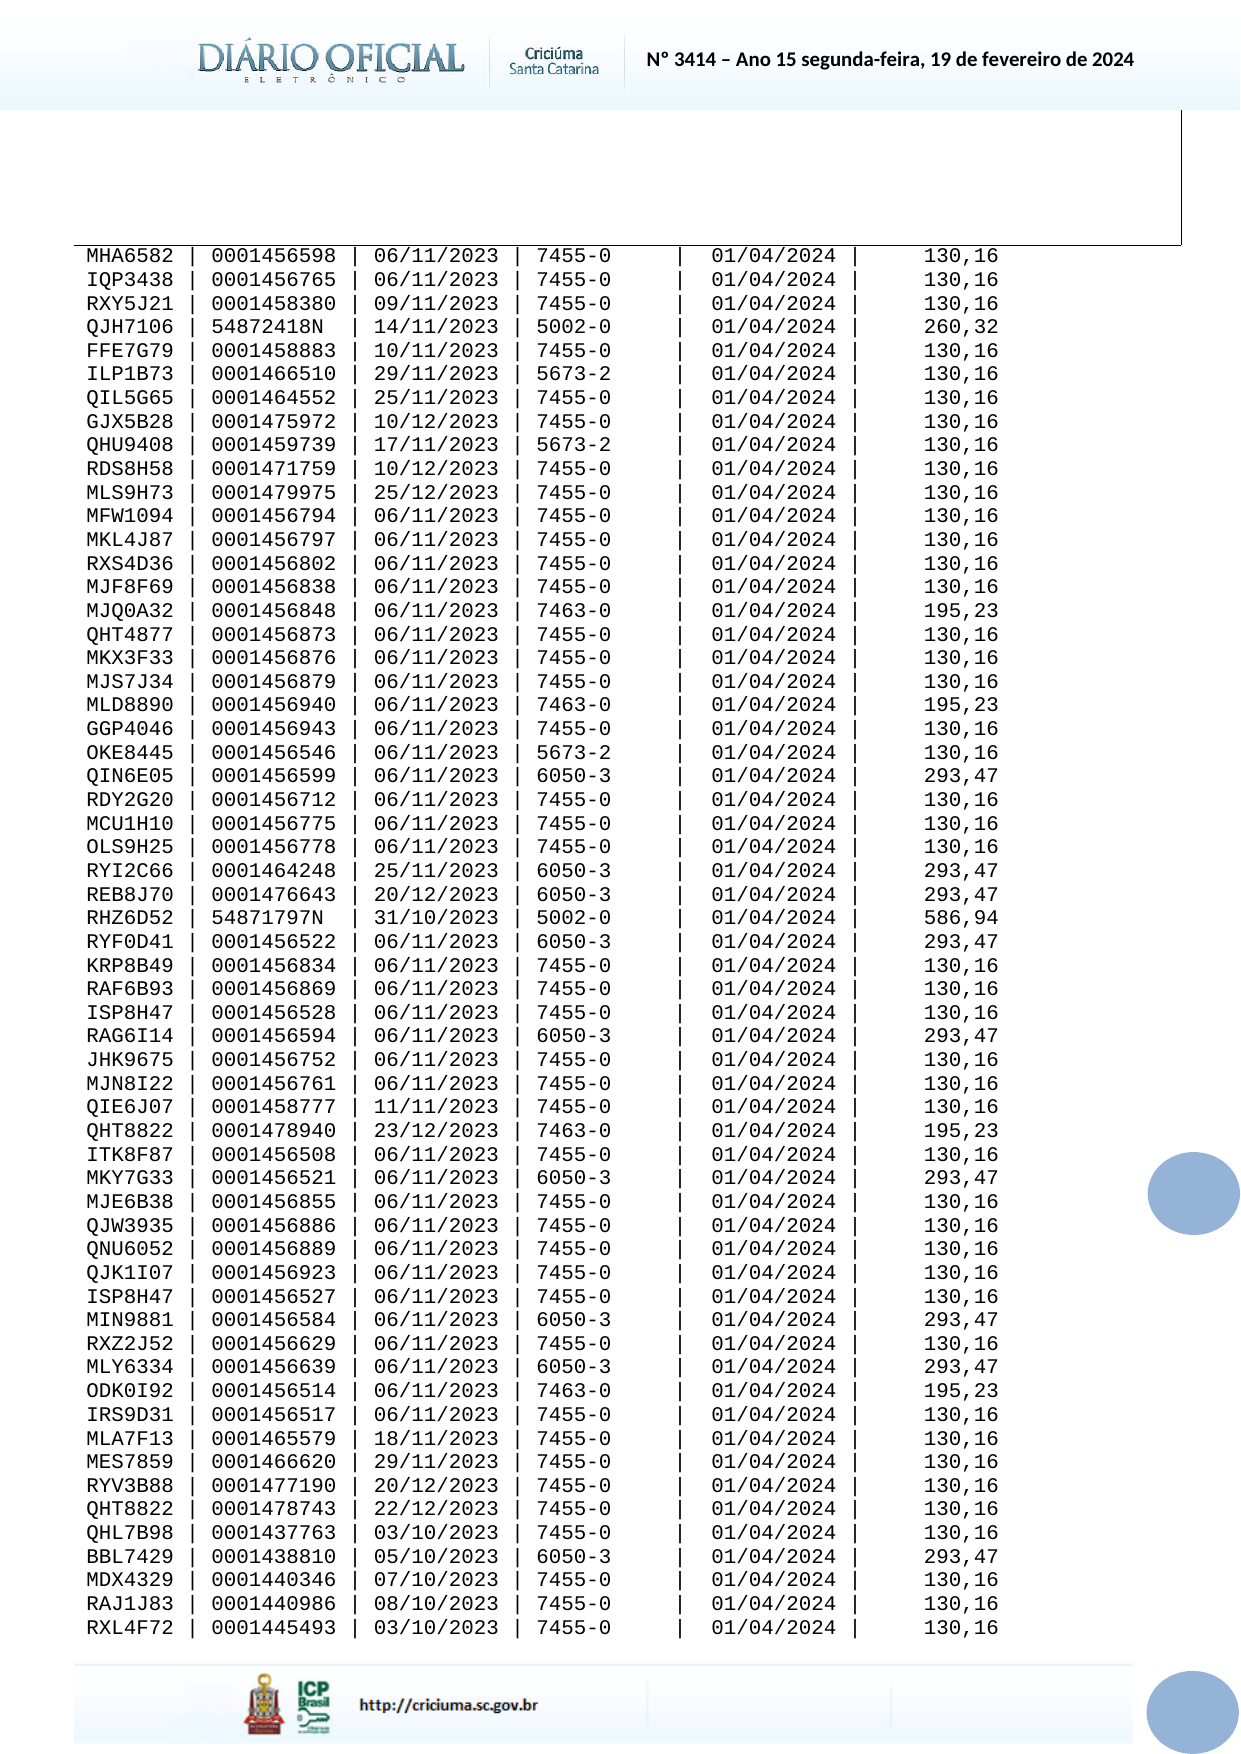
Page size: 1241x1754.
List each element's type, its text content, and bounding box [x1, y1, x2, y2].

text MKL4J87 | 0001456797 | 06/11/2023 | 7455-0 | 01/04/2024 | 130,16 [74, 529, 1181, 553]
text QHT8822 | 0001478743 | 22/12/2023 | 7455-0 | 01/04/2024 | 130,16 [74, 1498, 1181, 1522]
text RDY2G20 | 0001456712 | 06/11/2023 | 7455-0 | 01/04/2024 | 130,16 [74, 789, 1181, 813]
text MES7859 | 0001466620 | 29/11/2023 | 7455-0 | 01/04/2024 | 130,16 [74, 1451, 1181, 1475]
text QNU6052 | 0001456889 | 06/11/2023 | 7455-0 | 01/04/2024 | 130,16 [74, 1238, 1181, 1262]
text MCU1H10 | 0001456775 | 06/11/2023 | 7455-0 | 01/04/2024 | 130,16 [74, 813, 1181, 836]
text QJH7106 | 54872418N | 14/11/2023 | 5002-0 | 01/04/2024 | 260,32 [74, 316, 1181, 340]
text RYI2C66 | 0001464248 | 25/11/2023 | 6050-3 | 01/04/2024 | 293,47 [74, 860, 1181, 884]
text MIN9881 | 0001456584 | 06/11/2023 | 6050-3 | 01/04/2024 | 293,47 [74, 1309, 1181, 1333]
text MLS9H73 | 0001479975 | 25/12/2023 | 7455-0 | 01/04/2024 | 130,16 [74, 482, 1181, 505]
text ISP8H47 | 0001456527 | 06/11/2023 | 7455-0 | 01/04/2024 | 130,16 [74, 1286, 1181, 1309]
text JHK9675 | 0001456752 | 06/11/2023 | 7455-0 | 01/04/2024 | 130,16 [74, 1049, 1181, 1073]
text IRS9D31 | 0001456517 | 06/11/2023 | 7455-0 | 01/04/2024 | 130,16 [74, 1404, 1181, 1427]
text GJX5B28 | 0001475972 | 10/12/2023 | 7455-0 | 01/04/2024 | 130,16 [74, 411, 1181, 434]
text RYV3B88 | 0001477190 | 20/12/2023 | 7455-0 | 01/04/2024 | 130,16 [74, 1475, 1181, 1498]
text MJE6B38 | 0001456855 | 06/11/2023 | 7455-0 | 01/04/2024 | 130,16 [74, 1191, 1153, 1215]
text REB8J70 | 0001476643 | 20/12/2023 | 6050-3 | 01/04/2024 | 293,47 [74, 884, 1181, 907]
text QJK1I07 | 0001456923 | 06/11/2023 | 7455-0 | 01/04/2024 | 130,16 [74, 1262, 1181, 1286]
text MHA6582 | 0001456598 | 06/11/2023 | 7455-0 | 01/04/2024 | 130,16 [74, 245, 1181, 269]
text MKY7G33 | 0001456521 | 06/11/2023 | 6050-3 | 01/04/2024 | 293,47 [74, 1167, 1157, 1191]
text QJW3935 | 0001456886 | 06/11/2023 | 7455-0 | 01/04/2024 | 130,16 [74, 1215, 1181, 1238]
text OLS9H25 | 0001456778 | 06/11/2023 | 7455-0 | 01/04/2024 | 130,16 [74, 836, 1181, 860]
text MLY6334 | 0001456639 | 06/11/2023 | 6050-3 | 01/04/2024 | 293,47 [74, 1357, 1181, 1380]
text RXS4D36 | 0001456802 | 06/11/2023 | 7455-0 | 01/04/2024 | 130,16 [74, 553, 1181, 576]
text GGP4046 | 0001456943 | 06/11/2023 | 7455-0 | 01/04/2024 | 130,16 [74, 718, 1181, 742]
text KRP8B49 | 0001456834 | 06/11/2023 | 7455-0 | 01/04/2024 | 130,16 [74, 954, 1181, 978]
text QIE6J07 | 0001458777 | 11/11/2023 | 7455-0 | 01/04/2024 | 130,16 [74, 1096, 1181, 1120]
text RYF0D41 | 0001456522 | 06/11/2023 | 6050-3 | 01/04/2024 | 293,47 [74, 931, 1181, 954]
text RXZ2J52 | 0001456629 | 06/11/2023 | 7455-0 | 01/04/2024 | 130,16 [74, 1333, 1181, 1357]
text QHT8822 | 0001478940 | 23/12/2023 | 7463-0 | 01/04/2024 | 195,23 [74, 1120, 1181, 1144]
text MJN8I22 | 0001456761 | 06/11/2023 | 7455-0 | 01/04/2024 | 130,16 [74, 1073, 1181, 1096]
text MKX3F33 | 0001456876 | 06/11/2023 | 7455-0 | 01/04/2024 | 130,16 [74, 647, 1181, 671]
text ISP8H47 | 0001456528 | 06/11/2023 | 7455-0 | 01/04/2024 | 130,16 [74, 1002, 1181, 1026]
text RAJ1J83 | 0001440986 | 08/10/2023 | 7455-0 | 01/04/2024 | 130,16 [74, 1593, 1181, 1617]
text MJQ0A32 | 0001456848 | 06/11/2023 | 7463-0 | 01/04/2024 | 195,23 [74, 600, 1181, 623]
text OKE8445 | 0001456546 | 06/11/2023 | 5673-2 | 01/04/2024 | 130,16 [74, 742, 1181, 765]
text FFE7G79 | 0001458883 | 10/11/2023 | 7455-0 | 01/04/2024 | 130,16 [74, 340, 1181, 363]
text MFW1094 | 0001456794 | 06/11/2023 | 7455-0 | 01/04/2024 | 130,16 [74, 505, 1181, 529]
text QHU9408 | 0001459739 | 17/11/2023 | 5673-2 | 01/04/2024 | 130,16 [74, 434, 1181, 458]
text QHT4877 | 0001456873 | 06/11/2023 | 7455-0 | 01/04/2024 | 130,16 [74, 623, 1181, 647]
text RDS8H58 | 0001471759 | 10/12/2023 | 7455-0 | 01/04/2024 | 130,16 [74, 458, 1181, 482]
text ITK8F87 | 0001456508 | 06/11/2023 | 7455-0 | 01/04/2024 | 130,16 [74, 1144, 1181, 1167]
text ILP1B73 | 0001466510 | 29/11/2023 | 5673-2 | 01/04/2024 | 130,16 [74, 363, 1181, 387]
text RHZ6D52 | 54871797N | 31/10/2023 | 5002-0 | 01/04/2024 | 586,94 [74, 907, 1181, 931]
text ODK0I92 | 0001456514 | 06/11/2023 | 7463-0 | 01/04/2024 | 195,23 [74, 1380, 1181, 1404]
text MLA7F13 | 0001465579 | 18/11/2023 | 7455-0 | 01/04/2024 | 130,16 [74, 1427, 1181, 1451]
text RAF6B93 | 0001456869 | 06/11/2023 | 7455-0 | 01/04/2024 | 130,16 [74, 978, 1181, 1002]
text MDX4329 | 0001440346 | 07/10/2023 | 7455-0 | 01/04/2024 | 130,16 [74, 1569, 1181, 1593]
text BBL7429 | 0001438810 | 05/10/2023 | 6050-3 | 01/04/2024 | 293,47 [74, 1546, 1181, 1569]
text RAG6I14 | 0001456594 | 06/11/2023 | 6050-3 | 01/04/2024 | 293,47 [74, 1026, 1181, 1049]
text RXY5J21 | 0001458380 | 09/11/2023 | 7455-0 | 01/04/2024 | 130,16 [74, 292, 1181, 316]
text MJF8F69 | 0001456838 | 06/11/2023 | 7455-0 | 01/04/2024 | 130,16 [74, 576, 1181, 600]
text IQP3438 | 0001456765 | 06/11/2023 | 7455-0 | 01/04/2024 | 130,16 [74, 269, 1181, 292]
text MJS7J34 | 0001456879 | 06/11/2023 | 7455-0 | 01/04/2024 | 130,16 [74, 671, 1181, 694]
text RXL4F72 | 0001445493 | 03/10/2023 | 7455-0 | 01/04/2024 | 130,16 [74, 1617, 1181, 1640]
text QIL5G65 | 0001464552 | 25/11/2023 | 7455-0 | 01/04/2024 | 130,16 [74, 387, 1181, 411]
text QIN6E05 | 0001456599 | 06/11/2023 | 6050-3 | 01/04/2024 | 293,47 [74, 765, 1181, 789]
text QHL7B98 | 0001437763 | 03/10/2023 | 7455-0 | 01/04/2024 | 130,16 [74, 1522, 1181, 1546]
text MLD8890 | 0001456940 | 06/11/2023 | 7463-0 | 01/04/2024 | 195,23 [74, 694, 1181, 718]
